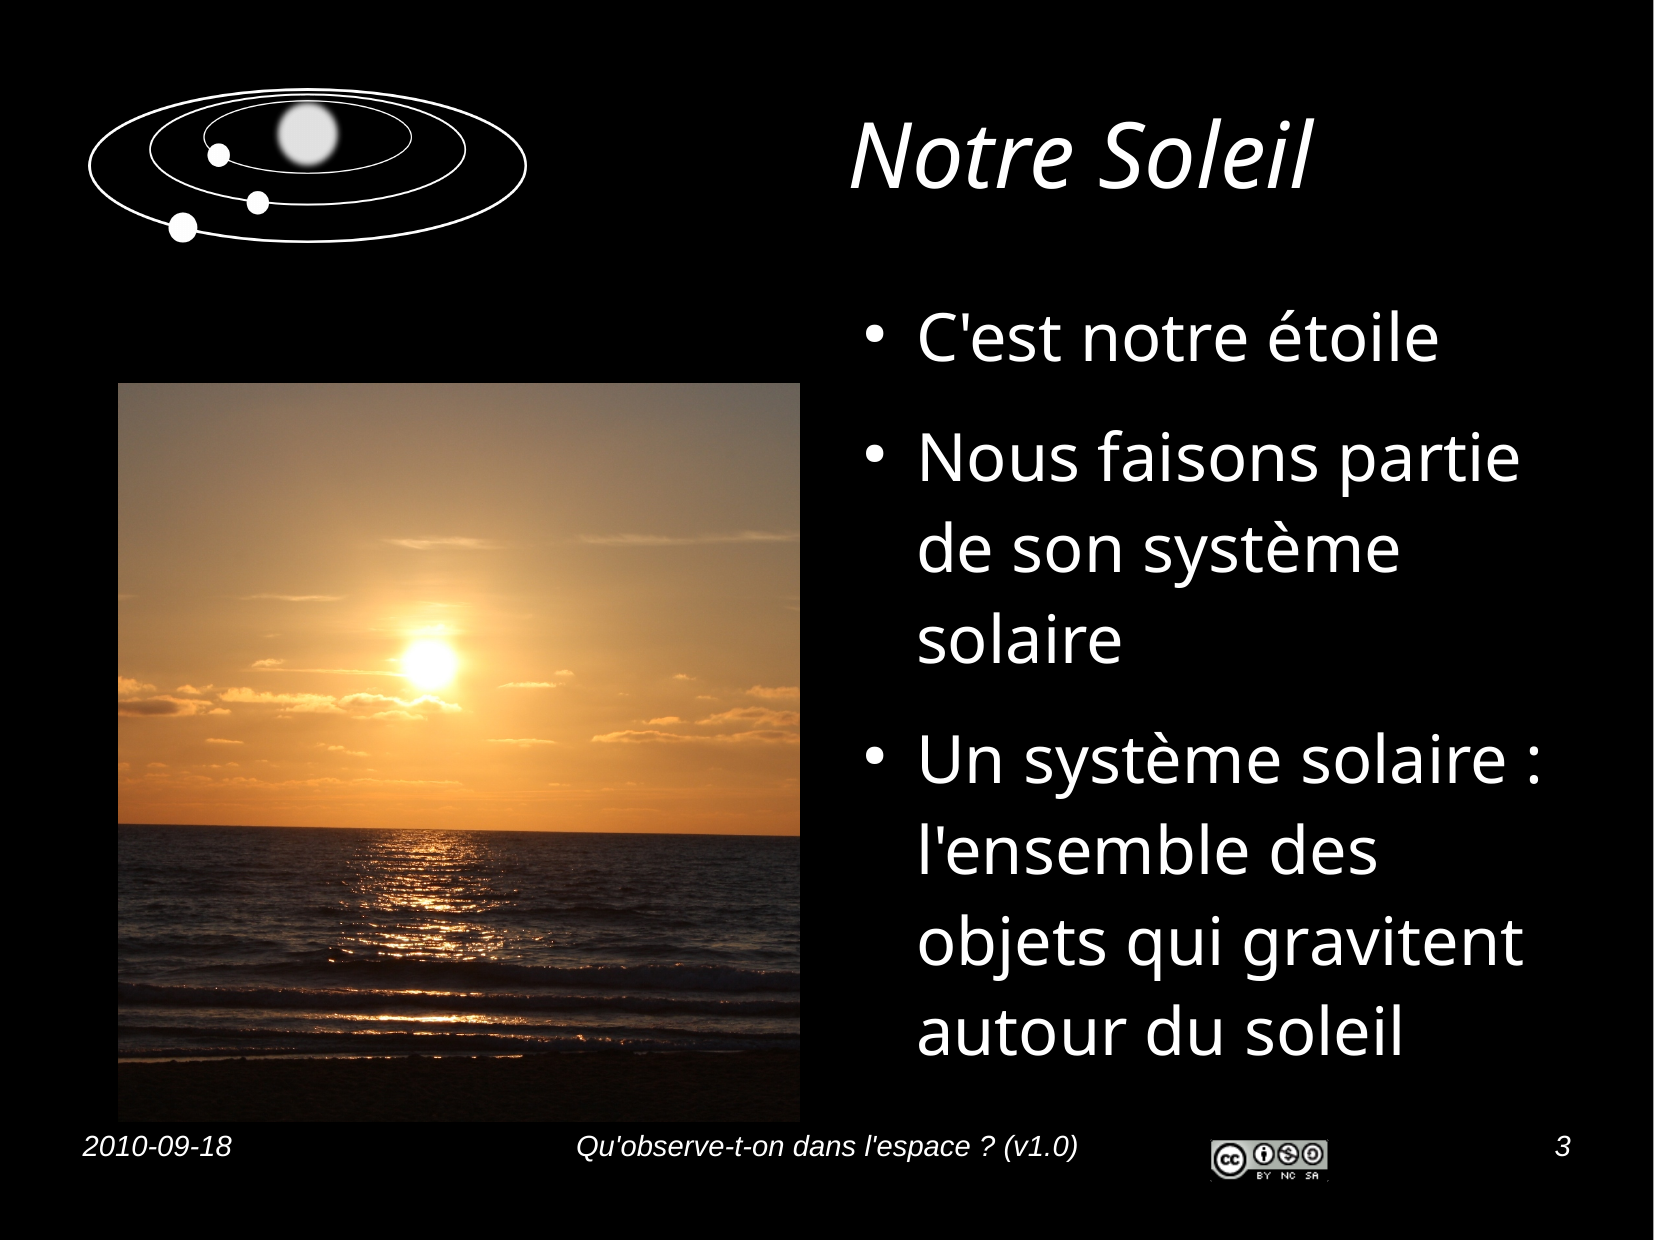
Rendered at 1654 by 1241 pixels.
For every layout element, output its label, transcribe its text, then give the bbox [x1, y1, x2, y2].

picture [118, 383, 800, 1123]
picture [1210, 1139, 1329, 1182]
title Notre Soleil [590, 56, 1571, 250]
list C'est notre étoile Nous faisons partie de son système solaire Un système solaire : l'ensemble des objets qui gravitent autour du soleil [845, 290, 1572, 1109]
picture [88, 88, 527, 243]
